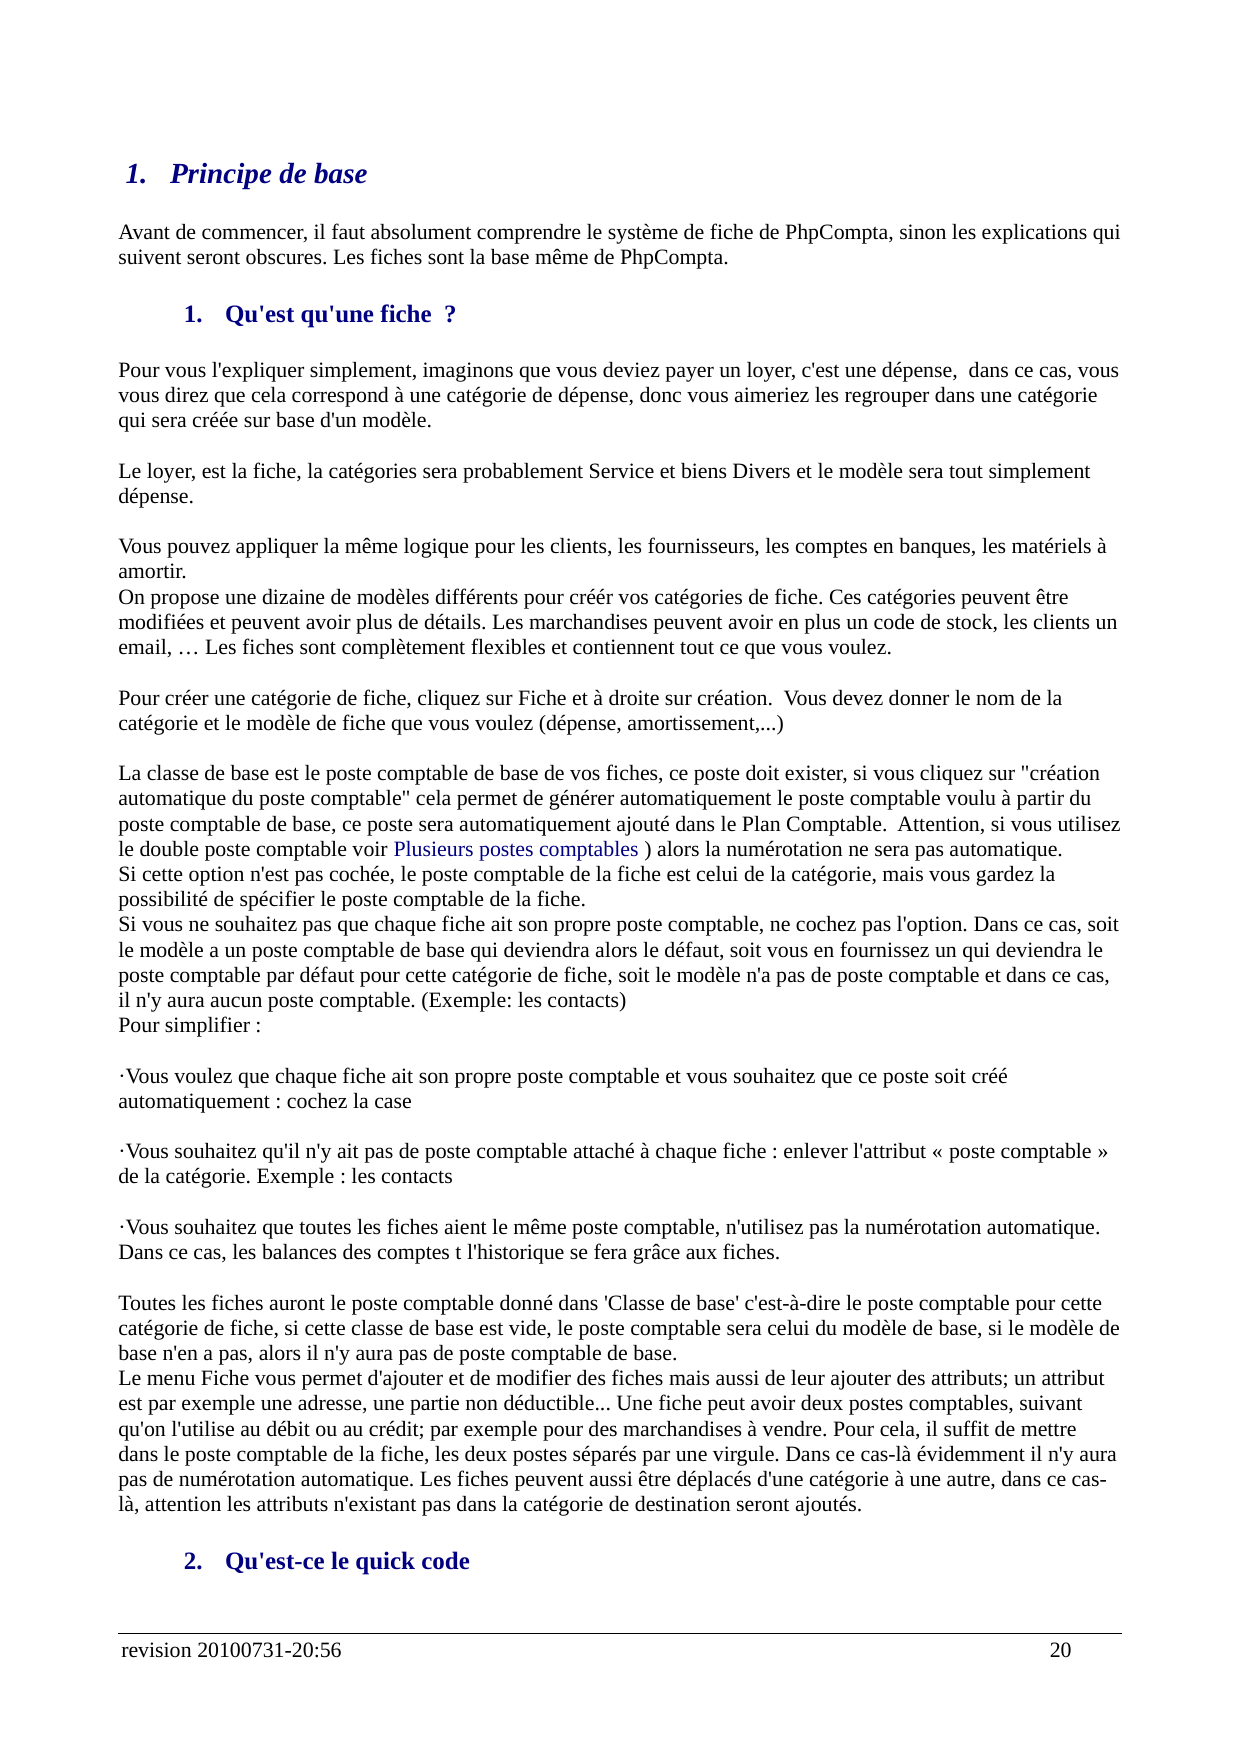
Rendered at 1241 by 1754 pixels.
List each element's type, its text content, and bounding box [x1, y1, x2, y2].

text Avant de commencer, il faut absolument comprendre le système de fiche de PhpCompta, sinon les explications qui suivent seront obscures. Les fiches sont la base même de PhpCompta. [118, 219, 1122, 269]
subtitle Principe de base [118, 156, 1122, 189]
text Si cette option n'est pas cochée, le poste comptable de la fiche est celui de la catégorie, mais vous gardez la possibilité de spécifier le poste comptable de la fiche. [118, 861, 1122, 911]
text ·Vous voulez que chaque fiche ait son propre poste comptable et vous souhaitez que ce poste soit créé automatiquement : cochez la case [118, 1063, 1122, 1113]
text Vous pouvez appliquer la même logique pour les clients, les fournisseurs, les comptes en banques, les matériels à amortir. [118, 533, 1122, 584]
text Le menu Fiche vous permet d'ajouter et de modifier des fiches mais aussi de leur ajouter des attributs; un attribut est par exemple une adresse, une partie non déductible... Une fiche peut avoir deux postes comptables, suivant qu'on l'utilise au débit ou au crédit; par exemple pour des marchandises à vendre. Pour cela, il suffit de mettre dans le poste comptable de la fiche, les deux postes séparés par une virgule. Dans ce cas-là évidemment il n'y aura pas de numérotation automatique. Les fiches peuvent aussi être déplacés d'une catégorie à une autre, dans ce cas-là, attention les attributs n'existant pas dans la catégorie de destination seront ajoutés. [118, 1365, 1122, 1516]
text ·Vous souhaitez que toutes les fiches aient le même poste comptable, n'utilisez pas la numérotation automatique. Dans ce cas, les balances des comptes t l'historique se fera grâce aux fiches. [118, 1214, 1122, 1264]
subtitle Qu'est qu'une fiche ? [177, 299, 1122, 327]
text Le loyer, est la fiche, la catégories sera probablement Service et biens Divers et le modèle sera tout simplement dépense. [118, 458, 1122, 508]
text La classe de base est le poste comptable de base de vos fiches, ce poste doit exister, si vous cliquez sur "création automatique du poste comptable" cela permet de générer automatiquement le poste comptable voulu à partir du poste comptable de base, ce poste sera automatiquement ajouté dans le Plan Comptable. Attention, si vous utilisez le double poste comptable voir Plusieurs postes comptables ) alors la numérotation ne sera pas automatique. [118, 760, 1122, 861]
text Pour créer une catégorie de fiche, cliquez sur Fiche et à droite sur création. Vous devez donner le nom de la catégorie et le modèle de fiche que vous voulez (dépense, amortissement,...) [118, 684, 1122, 735]
text Si vous ne souhaitez pas que chaque fiche ait son propre poste comptable, ne cochez pas l'option. Dans ce cas, soit le modèle a un poste comptable de base qui deviendra alors le défaut, soit vous en fournissez un qui deviendra le poste comptable par défaut pour cette catégorie de fiche, soit le modèle n'a pas de poste comptable et dans ce cas, il n'y aura aucun poste comptable. (Exemple: les contacts) [118, 911, 1122, 1012]
subtitle Qu'est-ce le quick code [177, 1546, 1122, 1575]
text On propose une dizaine de modèles différents pour créér vos catégories de fiche. Ces catégories peuvent être modifiées et peuvent avoir plus de détails. Les marchandises peuvent avoir en plus un code de stock, les clients un email, … Les fiches sont complètement flexibles et contiennent tout ce que vous voulez. [118, 584, 1122, 659]
text Pour simplifier : [118, 1012, 1122, 1037]
text Toutes les fiches auront le poste comptable donné dans 'Classe de base' c'est-à-dire le poste comptable pour cette catégorie de fiche, si cette classe de base est vide, le poste comptable sera celui du modèle de base, si le modèle de base n'en a pas, alors il n'y aura pas de poste comptable de base. [118, 1289, 1122, 1365]
text Pour vous l'expliquer simplement, imaginons que vous deviez payer un loyer, c'est une dépense, dans ce cas, vous vous direz que cela correspond à une catégorie de dépense, donc vous aimeriez les regrouper dans une catégorie qui sera créée sur base d'un modèle. [118, 357, 1122, 432]
text ·Vous souhaitez qu'il n'y ait pas de poste comptable attaché à chaque fiche : enlever l'attribut « poste comptable » de la catégorie. Exemple : les contacts [118, 1138, 1122, 1189]
